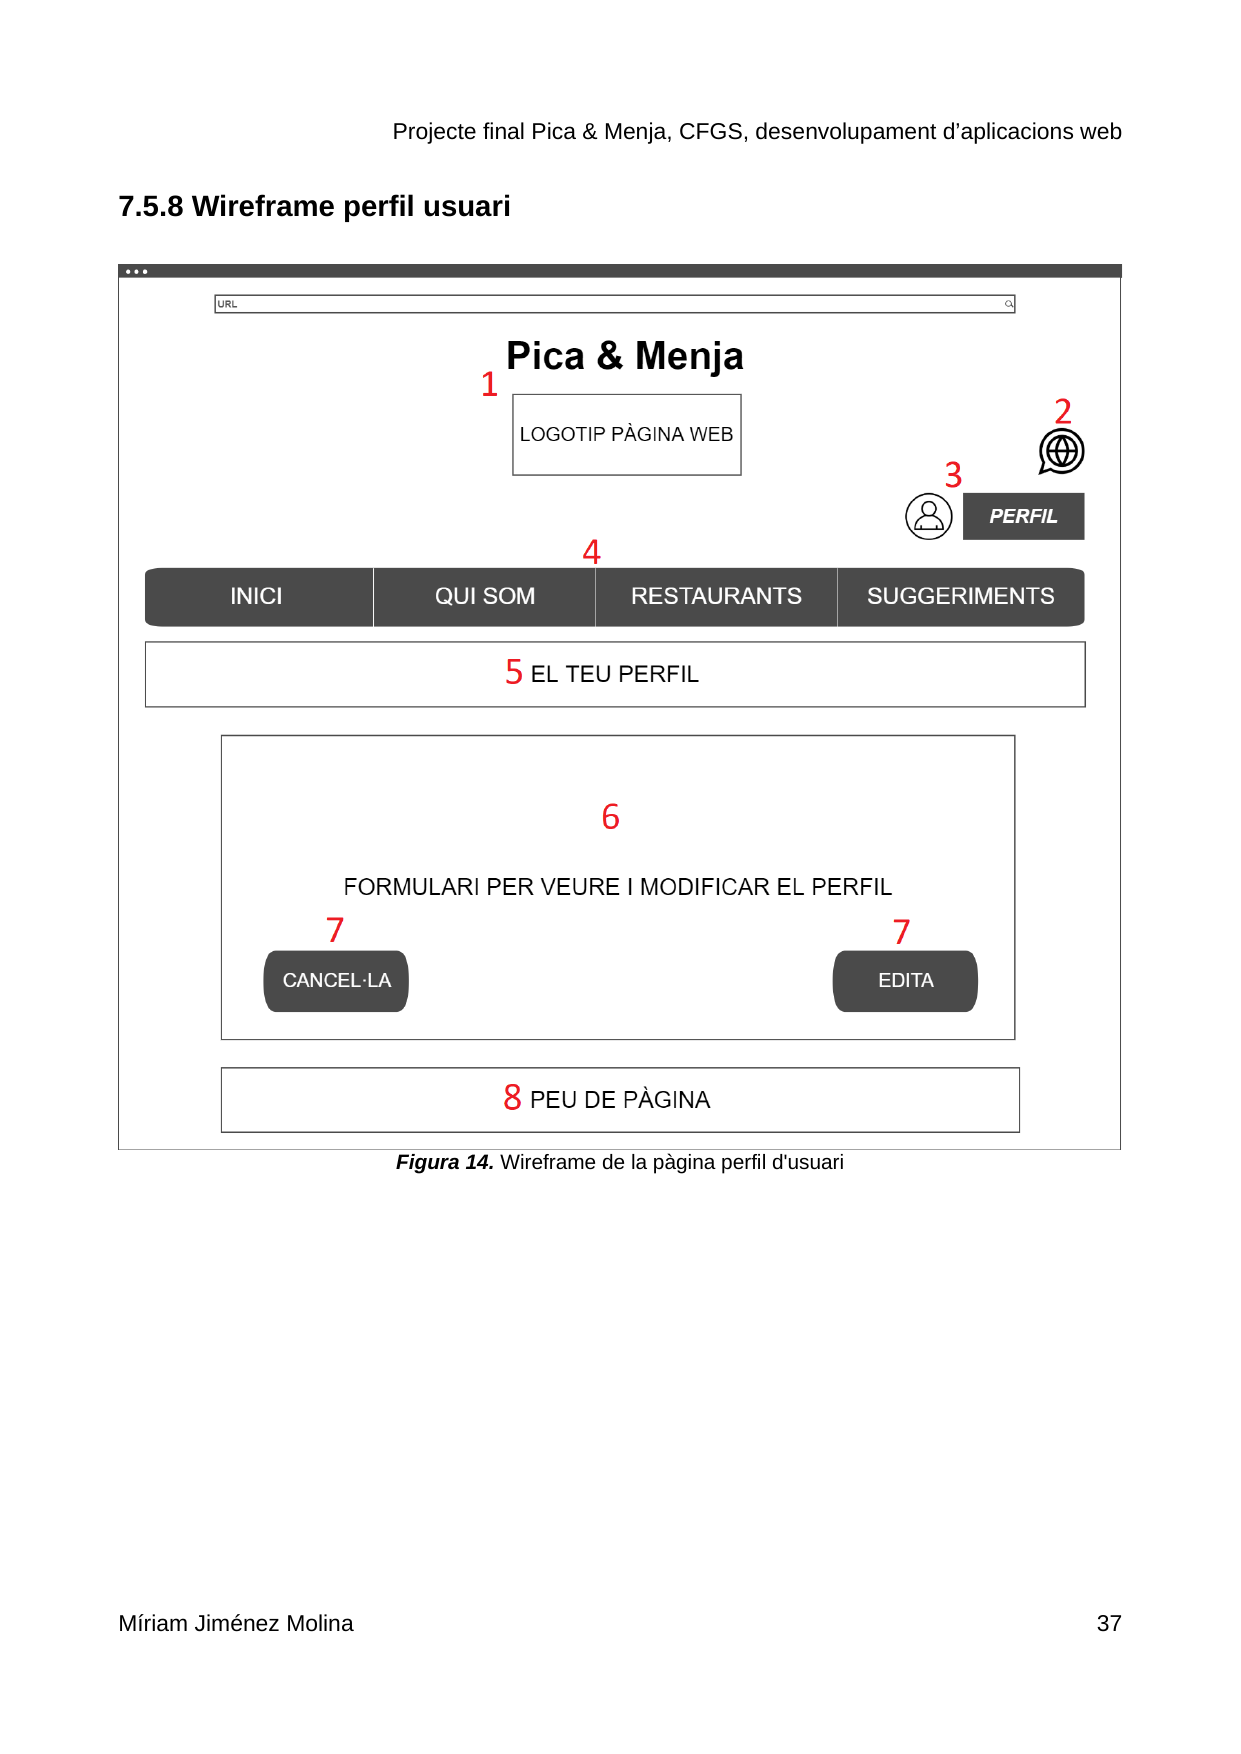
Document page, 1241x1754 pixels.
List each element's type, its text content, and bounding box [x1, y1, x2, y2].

subtitle 7.5.8 Wireframe perfil usuari [118, 188, 1122, 222]
text Figura 14. Wireframe de la pàgina perfil d'usuari [118, 1150, 1122, 1173]
picture [118, 264, 1123, 1150]
